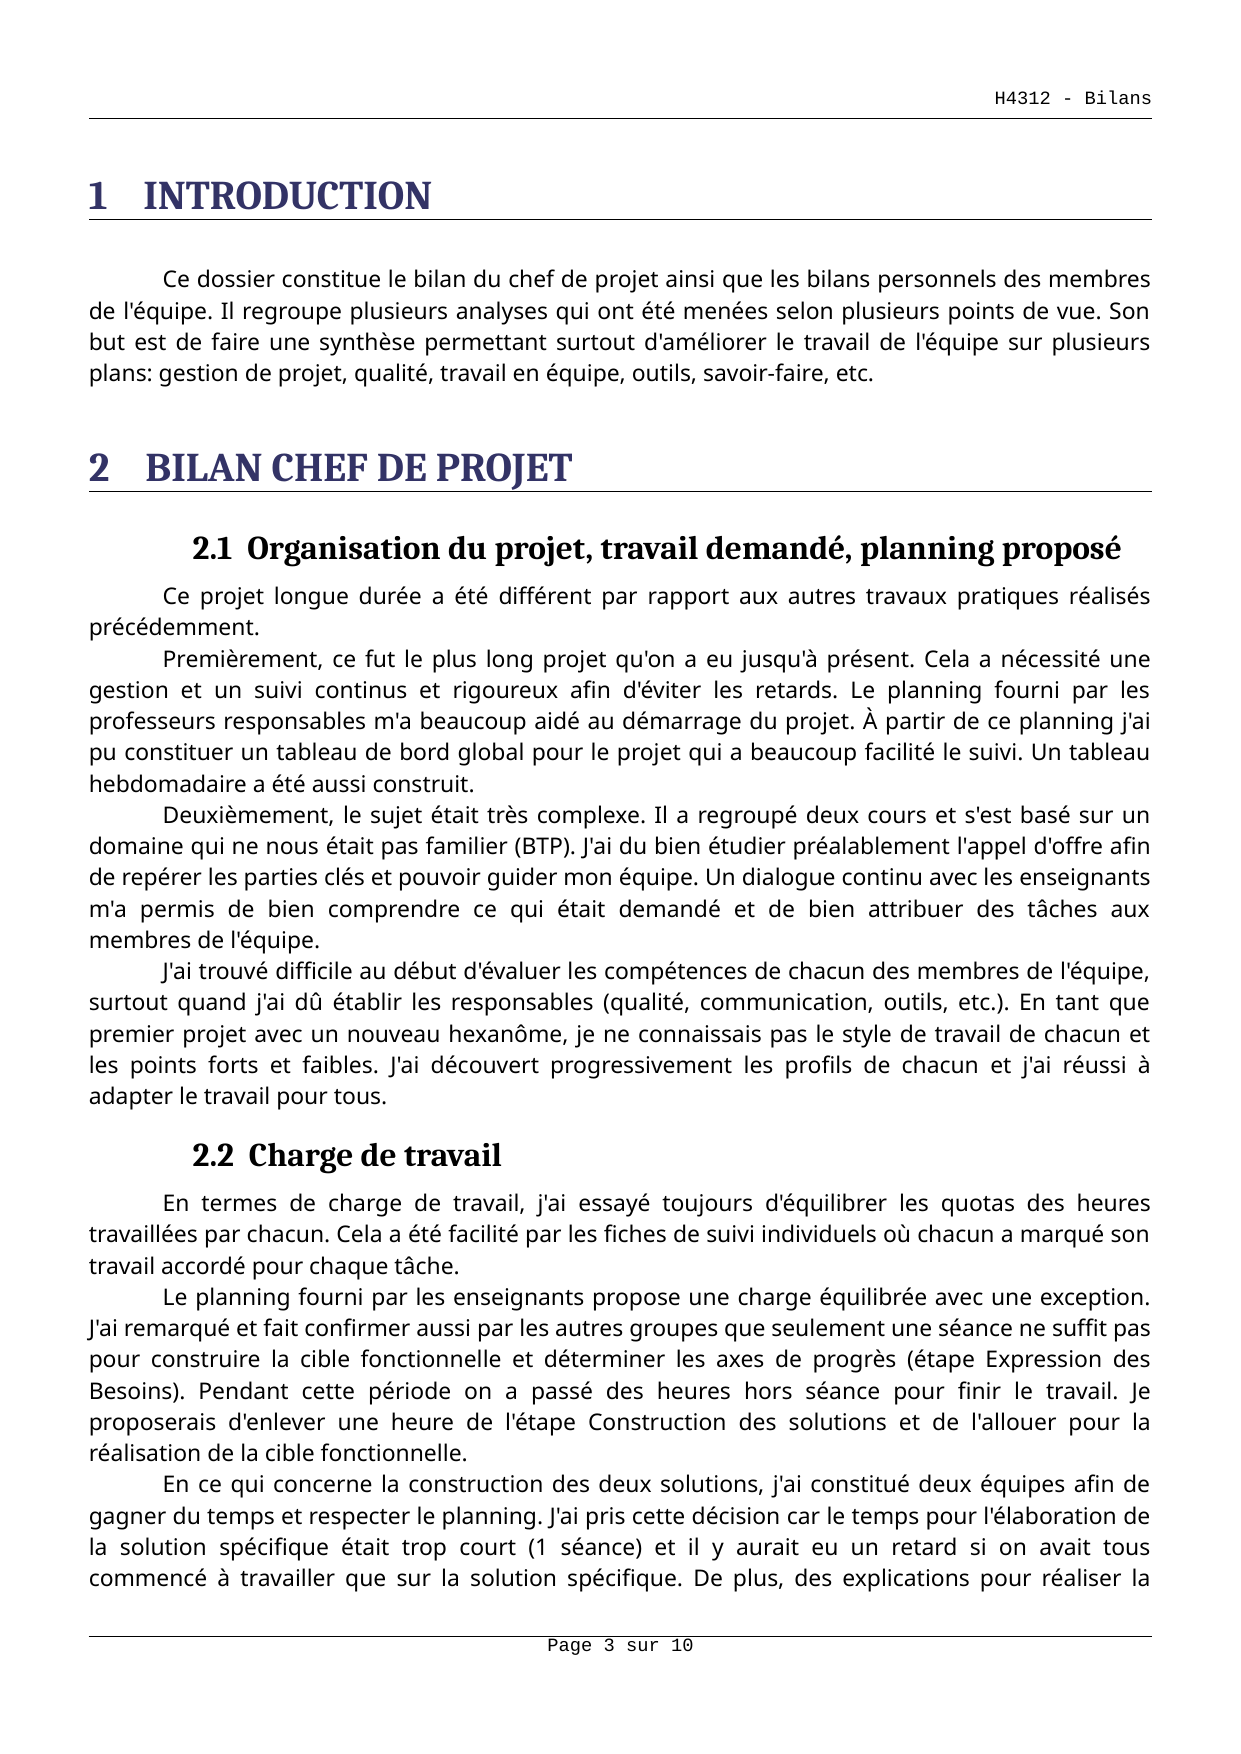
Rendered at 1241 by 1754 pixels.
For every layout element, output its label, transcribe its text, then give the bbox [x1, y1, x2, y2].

subtitle Charge de travail [133, 1136, 1152, 1174]
text Le planning fourni par les enseignants propose une charge équilibrée avec une exception. J'ai remarqué et fait confirmer aussi par les autres groupes que seulement une séance ne suffit pas pour construire la cible fonctionnelle et déterminer les axes de progrès (étape Expression des Besoins). Pendant cette période on a passé des heures hors séance pour finir le travail. Je proposerais d'enlever une heure de l'étape Construction des solutions et de l'allouer pour la réalisation de la cible fonctionnelle. [88, 1281, 1152, 1468]
text En termes de charge de travail, j'ai essayé toujours d'équilibrer les quotas des heures travaillées par chacun. Cela a été facilité par les fiches de suivi individuels où chacun a marqué son travail accordé pour chaque tâche. [88, 1187, 1152, 1281]
text Ce dossier constitue le bilan du chef de projet ainsi que les bilans personnels des membres de l'équipe. Il regroupe plusieurs analyses qui ont été menées selon plusieurs points de vue. Son but est de faire une synthèse permettant surtout d'améliorer le travail de l'équipe sur plusieurs plans: gestion de projet, qualité, travail en équipe, outils, savoir-faire, etc. [88, 263, 1152, 388]
subtitle Bilan chef de projet [88, 444, 1152, 492]
text J'ai trouvé difficile au début d'évaluer les compétences de chacun des membres de l'équipe, surtout quand j'ai dû établir les responsables (qualité, communication, outils, etc.). En tant que premier projet avec un nouveau hexanôme, je ne connaissais pas le style de travail de chacun et les points forts et faibles. J'ai découvert progressivement les profils de chacun et j'ai réussi à adapter le travail pour tous. [88, 955, 1152, 1111]
subtitle Organisation du projet, travail demandé, planning proposé [133, 529, 1152, 567]
subtitle Introduction [88, 172, 1152, 219]
text Ce projet longue durée a été différent par rapport aux autres travaux pratiques réalisés précédemment. [88, 580, 1152, 642]
text Premièrement, ce fut le plus long projet qu'on a eu jusqu'à présent. Cela a nécessité une gestion et un suivi continus et rigoureux afin d'éviter les retards. Le planning fourni par les professeurs responsables m'a beaucoup aidé au démarrage du projet. À partir de ce planning j'ai pu constituer un tableau de bord global pour le projet qui a beaucoup facilité le suivi. Un tableau hebdomadaire a été aussi construit. [88, 642, 1152, 799]
text Deuxièmement, le sujet était très complexe. Il a regroupé deux cours et s'est basé sur un domaine qui ne nous était pas familier (BTP). J'ai du bien étudier préalablement l'appel d'offre afin de repérer les parties clés et pouvoir guider mon équipe. Un dialogue continu avec les enseignants m'a permis de bien comprendre ce qui était demandé et de bien attribuer des tâches aux membres de l'équipe. [88, 799, 1152, 955]
text En ce qui concerne la construction des deux solutions, j'ai constitué deux équipes afin de gagner du temps et respecter le planning. J'ai pris cette décision car le temps pour l'élaboration de la solution spécifique était trop court (1 séance) et il y aurait eu un retard si on avait tous commencé à travailler que sur la solution spécifique. De plus, des explications pour réaliser la [88, 1468, 1152, 1593]
